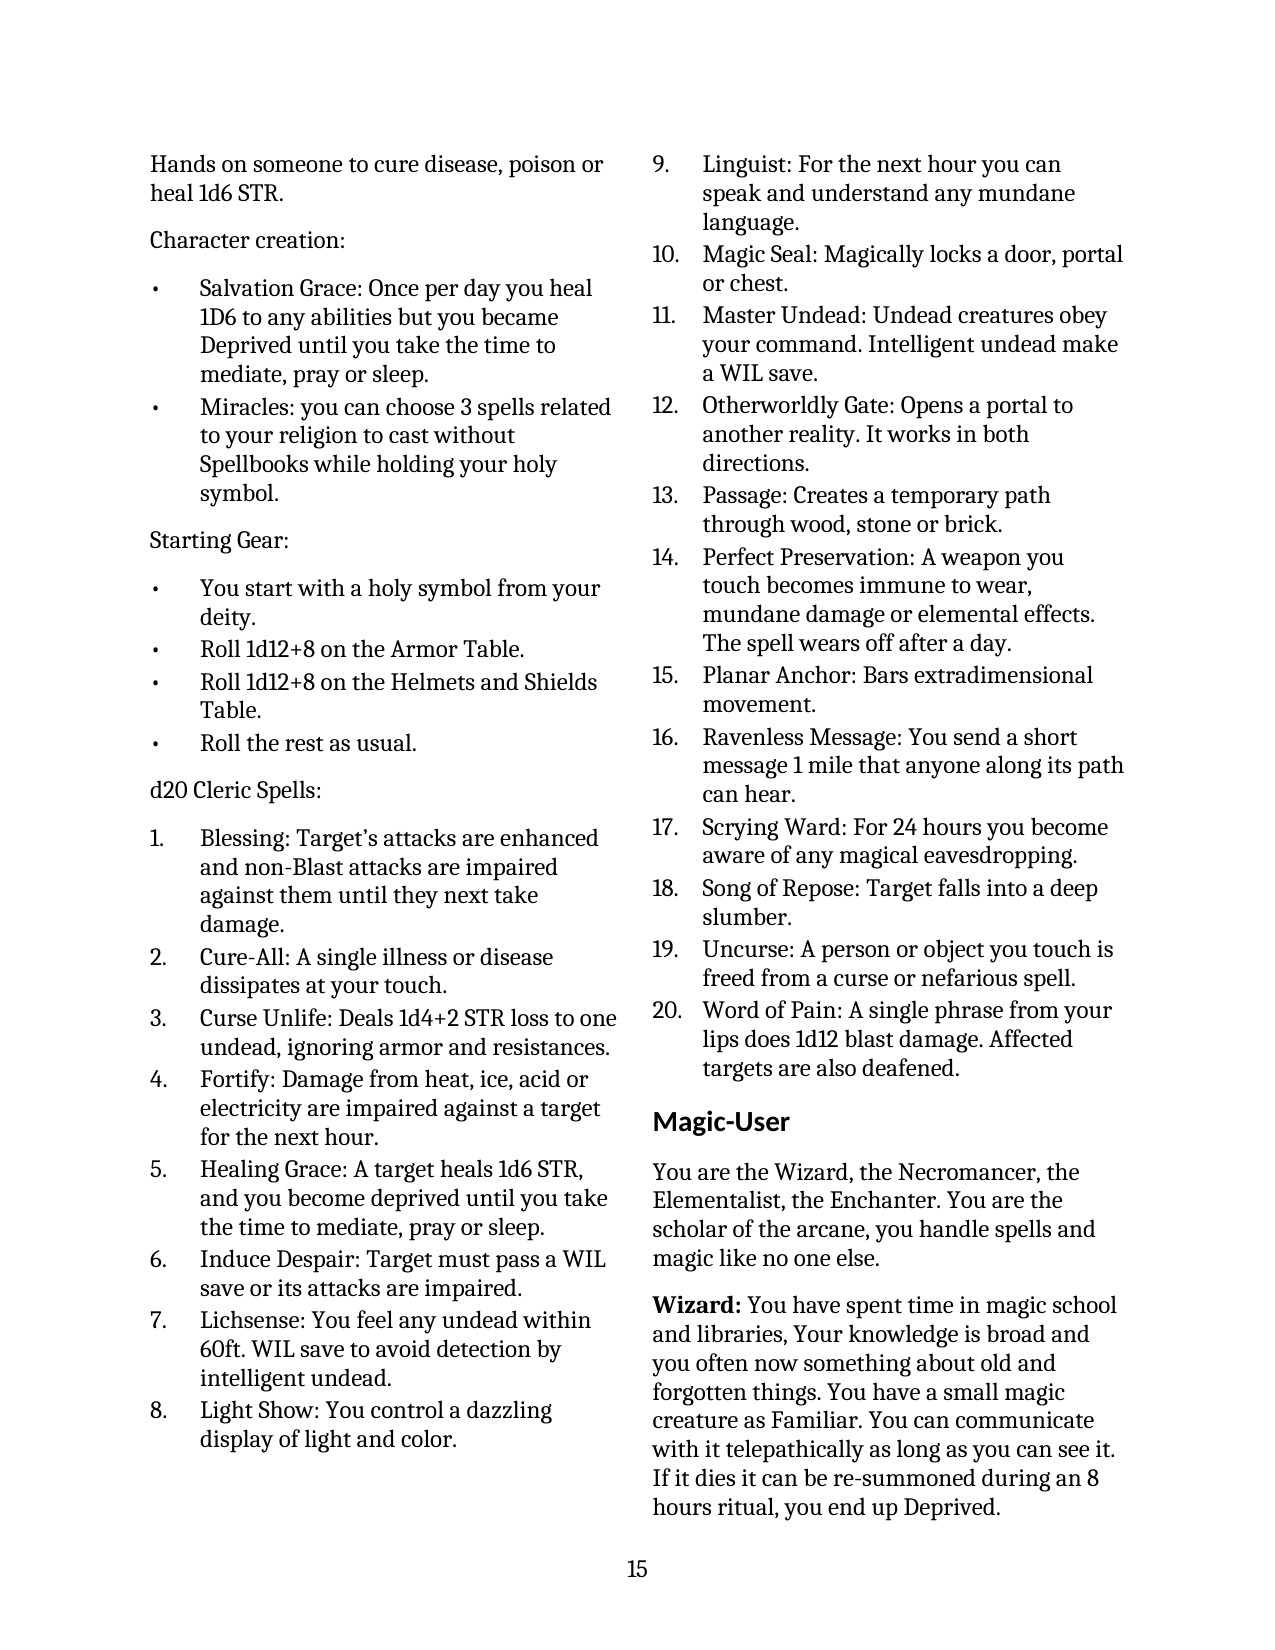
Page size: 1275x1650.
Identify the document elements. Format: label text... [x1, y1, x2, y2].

text Starting Gear: [150, 526, 622, 555]
list Light Show: You control a dazzling display of light and color. [150, 1396, 622, 1454]
list Blessing: Target’s attacks are enhanced and non-Blast attacks are impaired against them until they next take damage. [150, 824, 622, 939]
text Hands on someone to cure disease, poison or heal 1d6 STR. [150, 150, 622, 207]
text You are the Wizard, the Necromancer, the Elementalist, the Enchanter. You are the scholar of the arcane, you handle spells and magic like no one else. [652, 1158, 1125, 1273]
list Roll 1d12+8 on the Helmets and Shields Table. [150, 667, 622, 725]
list Healing Grace: A target heals 1d6 STR, and you become deprived until you take the time to mediate, pray or sleep. [150, 1155, 622, 1241]
list Passage: Creates a temporary path through wood, stone or brick. [652, 481, 1125, 539]
text d20 Cleric Spells: [150, 776, 622, 805]
text Wizard: You have spent time in magic school and libraries, Your knowledge is broad and you often now something about old and forgotten things. You have a small magic creature as Familiar. You can communicate with it telepathically as long as you can see it. If it dies it can be re-summoned during an 8 hours ritual, you end up Deprived. [652, 1291, 1125, 1521]
list Miracles: you can choose 3 spells related to your religion to cast without Spellbooks while holding your holy symbol. [150, 392, 622, 507]
list Induce Despair: Target must pass a WIL save or its attacks are impaired. [150, 1245, 622, 1302]
list Word of Pain: A single phrase from your lips does 1d12 blast damage. Affected targets are also deafened. [652, 996, 1125, 1082]
list Otherworldly Gate: Opens a portal to another reality. It works in both directions. [652, 391, 1125, 477]
list Roll the rest as usual. [150, 729, 622, 757]
list Magic Seal: Magically locks a door, portal or chest. [652, 240, 1125, 297]
list Ravenless Message: You send a short message 1 mile that anyone along its path can hear. [652, 722, 1125, 809]
list Roll 1d12+8 on the Armor Table. [150, 635, 622, 664]
list Salvation Grace: Once per day you heal 1D6 to any abilities but you became Deprived until you take the time to mediate, pray or sleep. [150, 274, 622, 389]
list Uncurse: A person or object you touch is freed from a curse or nefarious spell. [652, 935, 1125, 992]
list Linguist: For the next hour you can speak and understand any mundane language. [652, 150, 1125, 236]
subtitle Magic-User [652, 1103, 1125, 1139]
list Perfect Preservation: A weapon you touch becomes immune to wear, mundane damage or elemental effects. The spell wears off after a day. [652, 542, 1125, 657]
list Cure-All: A single illness or disease dissipates at your touch. [150, 942, 622, 1000]
list You start with a holy symbol from your deity. [150, 574, 622, 631]
list Scrying Ward: For 24 hours you become aware of any magical eavesdropping. [652, 812, 1125, 870]
list Fortify: Damage from heat, ice, acid or electricity are impaired against a target for the next hour. [150, 1065, 622, 1151]
list Curse Unlife: Deals 1d4+2 STR loss to one undead, ignoring armor and resistances. [150, 1004, 622, 1061]
list Song of Repose: Target falls into a deep slumber. [652, 874, 1125, 931]
list Lichsense: You feel any undead within 60ft. WIL save to avoid detection by intelligent undead. [150, 1306, 622, 1392]
text Character creation: [150, 226, 622, 255]
list Planar Anchor: Bars extradimensional movement. [652, 661, 1125, 719]
list Master Undead: Undead creatures obey your command. Intelligent undead make a WIL save. [652, 301, 1125, 387]
